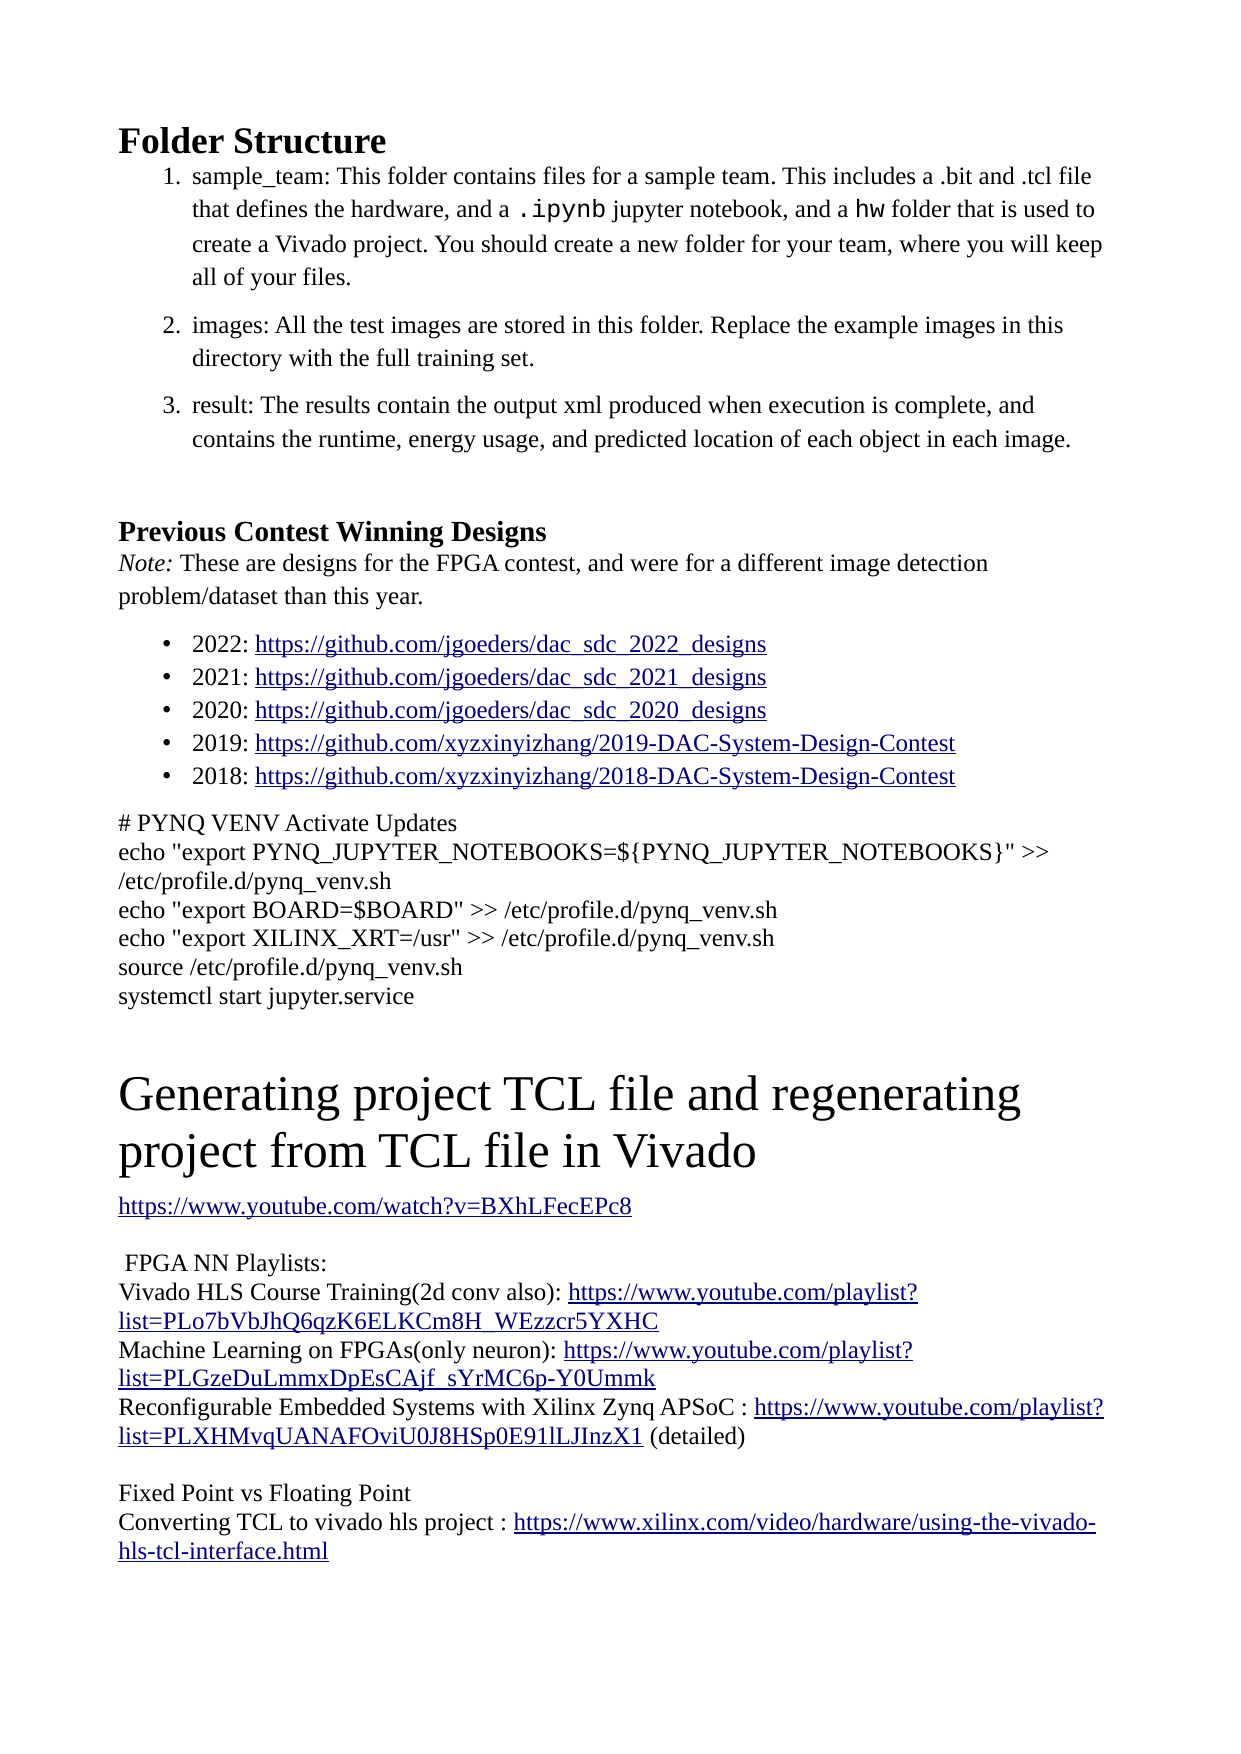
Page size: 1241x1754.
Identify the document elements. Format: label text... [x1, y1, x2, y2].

text systemctl start jupyter.service [118, 981, 1122, 1010]
list sample_team: This folder contains files for a sample team. This includes a .bit and .tcl file that defines the hardware, and a .ipynb jupyter notebook, and a hw folder that is used to create a Vivado project. You should create a new folder for your team, where you will keep all of your files. [162, 161, 1122, 291]
text https://www.youtube.com/watch?v=BXhLFecEPc8 [118, 1191, 1122, 1220]
text echo "export XILINX_XRT=/usr" >> /etc/profile.d/pynq_venv.sh [118, 923, 1122, 952]
text echo "export PYNQ_JUPYTER_NOTEBOOKS=${PYNQ_JUPYTER_NOTEBOOKS}" >> /etc/profile.d/pynq_venv.sh [118, 837, 1122, 895]
text echo "export BOARD=$BOARD" >> /etc/profile.d/pynq_venv.sh [118, 895, 1122, 923]
list 2019: https://github.com/xyzxinyizhang/2019-DAC-System-Design-Contest [162, 728, 1122, 757]
subtitle Previous Contest Winning Designs [118, 514, 1122, 548]
list 2018: https://github.com/xyzxinyizhang/2018-DAC-System-Design-Contest [162, 761, 1122, 789]
text Note: These are designs for the FPGA contest, and were for a different image detection problem/dataset than this year. [118, 548, 1122, 610]
list images: All the test images are stored in this folder. Replace the example images in this directory with the full training set. [162, 310, 1122, 372]
text Converting TCL to vivado hls project : https://www.xilinx.com/video/hardware/using-the-vivado-hls-tcl-interface.html [118, 1507, 1122, 1565]
subtitle Folder Structure [118, 118, 1122, 161]
text Machine Learning on FPGAs(only neuron): https://www.youtube.com/playlist?list=PLGzeDuLmmxDpEsCAjf_sYrMC6p-Y0Ummk [118, 1335, 1122, 1392]
list 2022: https://github.com/jgoeders/dac_sdc_2022_designs [162, 629, 1122, 657]
text # PYNQ VENV Activate Updates [118, 808, 1122, 837]
text FPGA NN Playlists: [118, 1248, 1122, 1277]
text Fixed Point vs Floating Point [118, 1478, 1122, 1507]
list result: The results contain the output xml produced when execution is complete, and contains the runtime, energy usage, and predicted location of each object in each image. [162, 391, 1122, 452]
subtitle Generating project TCL file and regenerating project from TCL file in Vivado [118, 1063, 1122, 1178]
list 2020: https://github.com/jgoeders/dac_sdc_2020_designs [162, 695, 1122, 723]
text Vivado HLS Course Training(2d conv also): https://www.youtube.com/playlist?list=PLo7bVbJhQ6qzK6ELKCm8H_WEzzcr5YXHC [118, 1277, 1122, 1335]
text Reconfigurable Embedded Systems with Xilinx Zynq APSoC : https://www.youtube.com/playlist?list=PLXHMvqUANAFOviU0J8HSp0E91lLJInzX1 (detailed) [118, 1392, 1122, 1450]
text source /etc/profile.d/pynq_venv.sh [118, 952, 1122, 981]
list 2021: https://github.com/jgoeders/dac_sdc_2021_designs [162, 662, 1122, 691]
